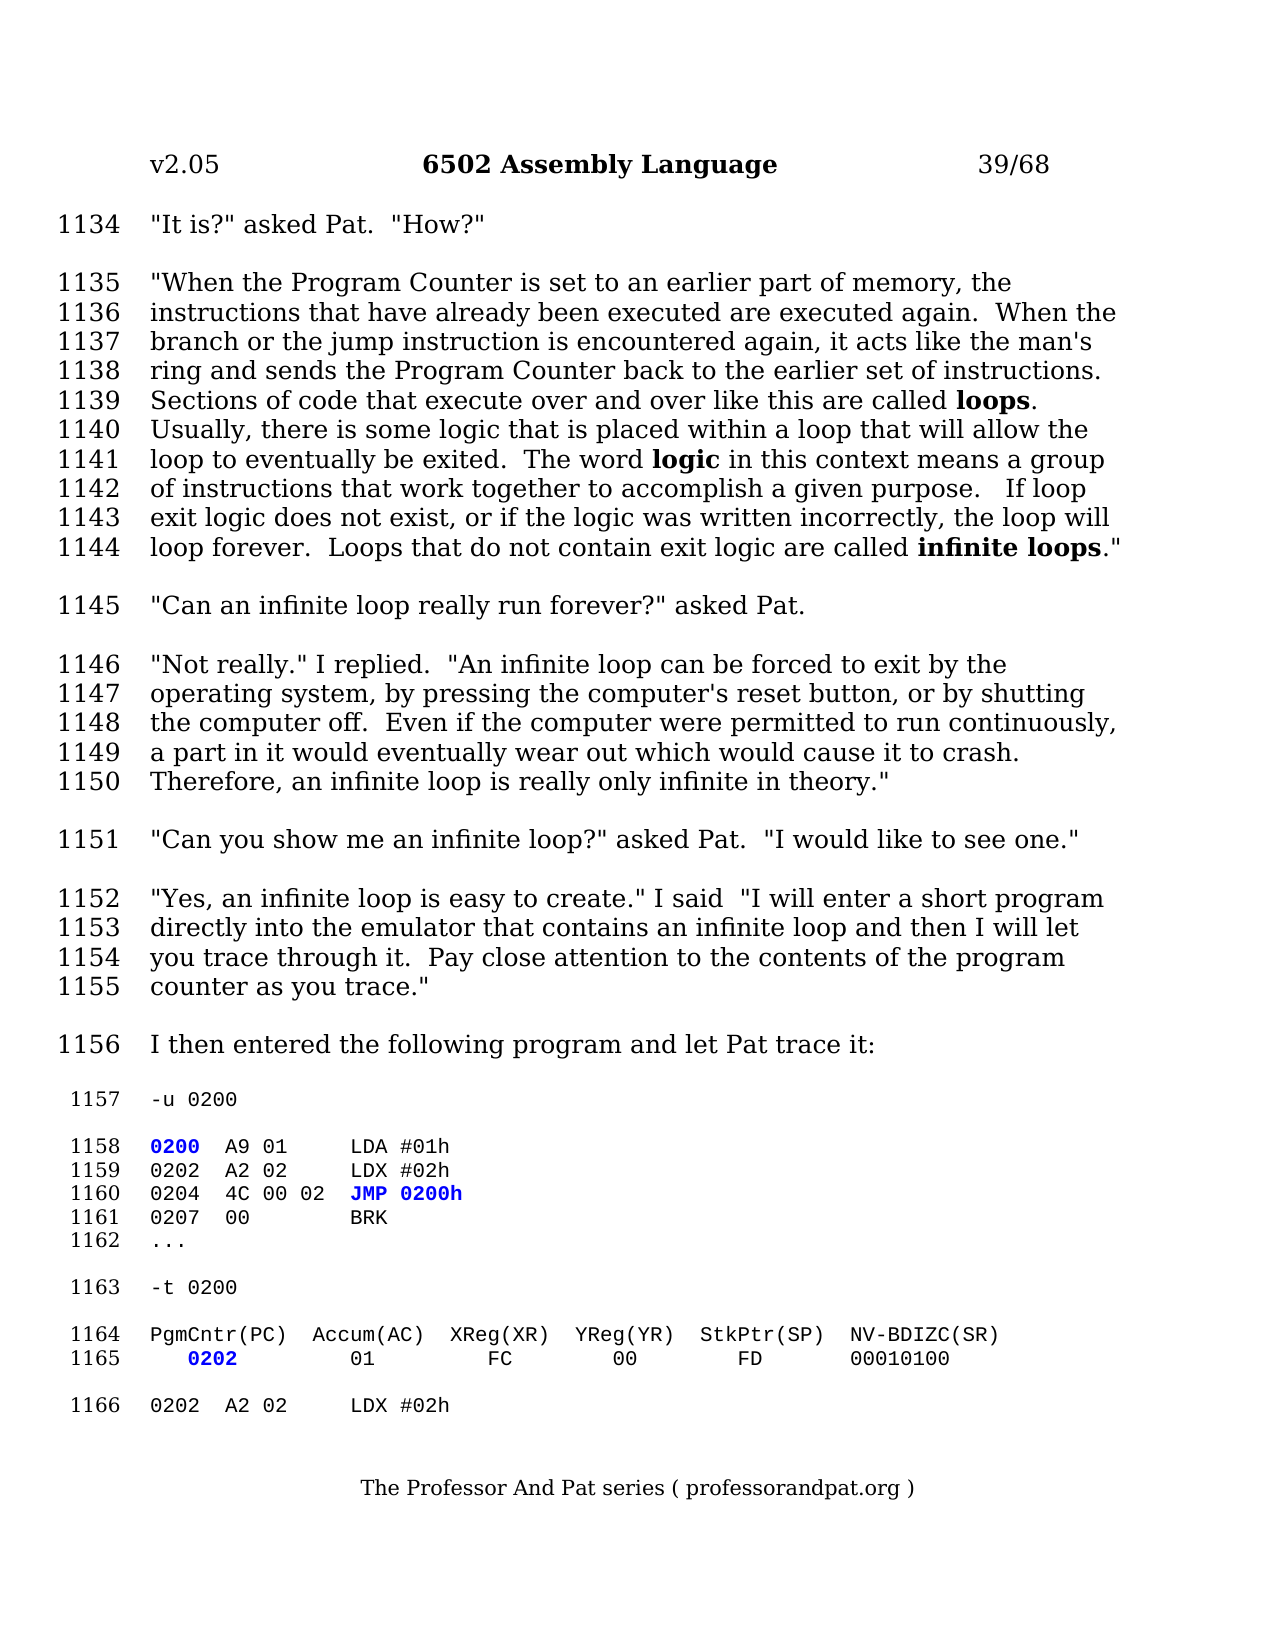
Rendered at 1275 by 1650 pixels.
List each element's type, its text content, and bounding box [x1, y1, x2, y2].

text 0202 01 FC 00 FD 00010100 [150, 1348, 1125, 1372]
text -u 0200 [150, 1089, 1125, 1113]
text "Not really." I replied. "An infinite loop can be forced to exit by the operating system, by pressing the computer's reset button, or by shutting the computer off. Even if the computer were permitted to run continuously, a part in it would eventually wear out which would cause it to crash. Therefore, an infinite loop is really only infinite in theory." [150, 650, 1125, 796]
text 0202 A2 02 LDX #02h [150, 1395, 1125, 1419]
text ... [150, 1230, 1125, 1254]
text "When the Program Counter is set to an earlier part of memory, the instructions that have already been executed are executed again. When the branch or the jump instruction is encountered again, it acts like the man's ring and sends the Program Counter back to the earlier set of instructions. Sections of code that execute over and over like this are called loops. Usually, there is some logic that is placed within a loop that will allow the loop to eventually be exited. The word logic in this context means a group of instructions that work together to accomplish a given purpose. If loop exit logic does not exist, or if the logic was written incorrectly, the loop will loop forever. Loops that do not contain exit logic are called infinite loops." [150, 268, 1125, 562]
text "Can an infinite loop really run forever?" asked Pat. [150, 591, 1125, 621]
text "It is?" asked Pat. "How?" [150, 210, 1125, 239]
text PgmCntr(PC) Accum(AC) XReg(XR) YReg(YR) StkPtr(SP) NV-BDIZC(SR) [150, 1324, 1125, 1348]
text I then entered the following program and let Pat trace it: [150, 1031, 1125, 1060]
text 0204 4C 00 02 JMP 0200h [150, 1183, 1125, 1207]
text -t 0200 [150, 1277, 1125, 1301]
text "Yes, an infinite loop is easy to create." I said "I will enter a short program directly into the emulator that contains an infinite loop and then I will let you trace through it. Pay close attention to the contents of the program counter as you trace." [150, 884, 1125, 1001]
text 0200 A9 01 LDA #01h [150, 1136, 1125, 1160]
text "Can you show me an infinite loop?" asked Pat. "I would like to see one." [150, 826, 1125, 855]
text 0207 00 BRK [150, 1207, 1125, 1230]
text 0202 A2 02 LDX #02h [150, 1160, 1125, 1183]
